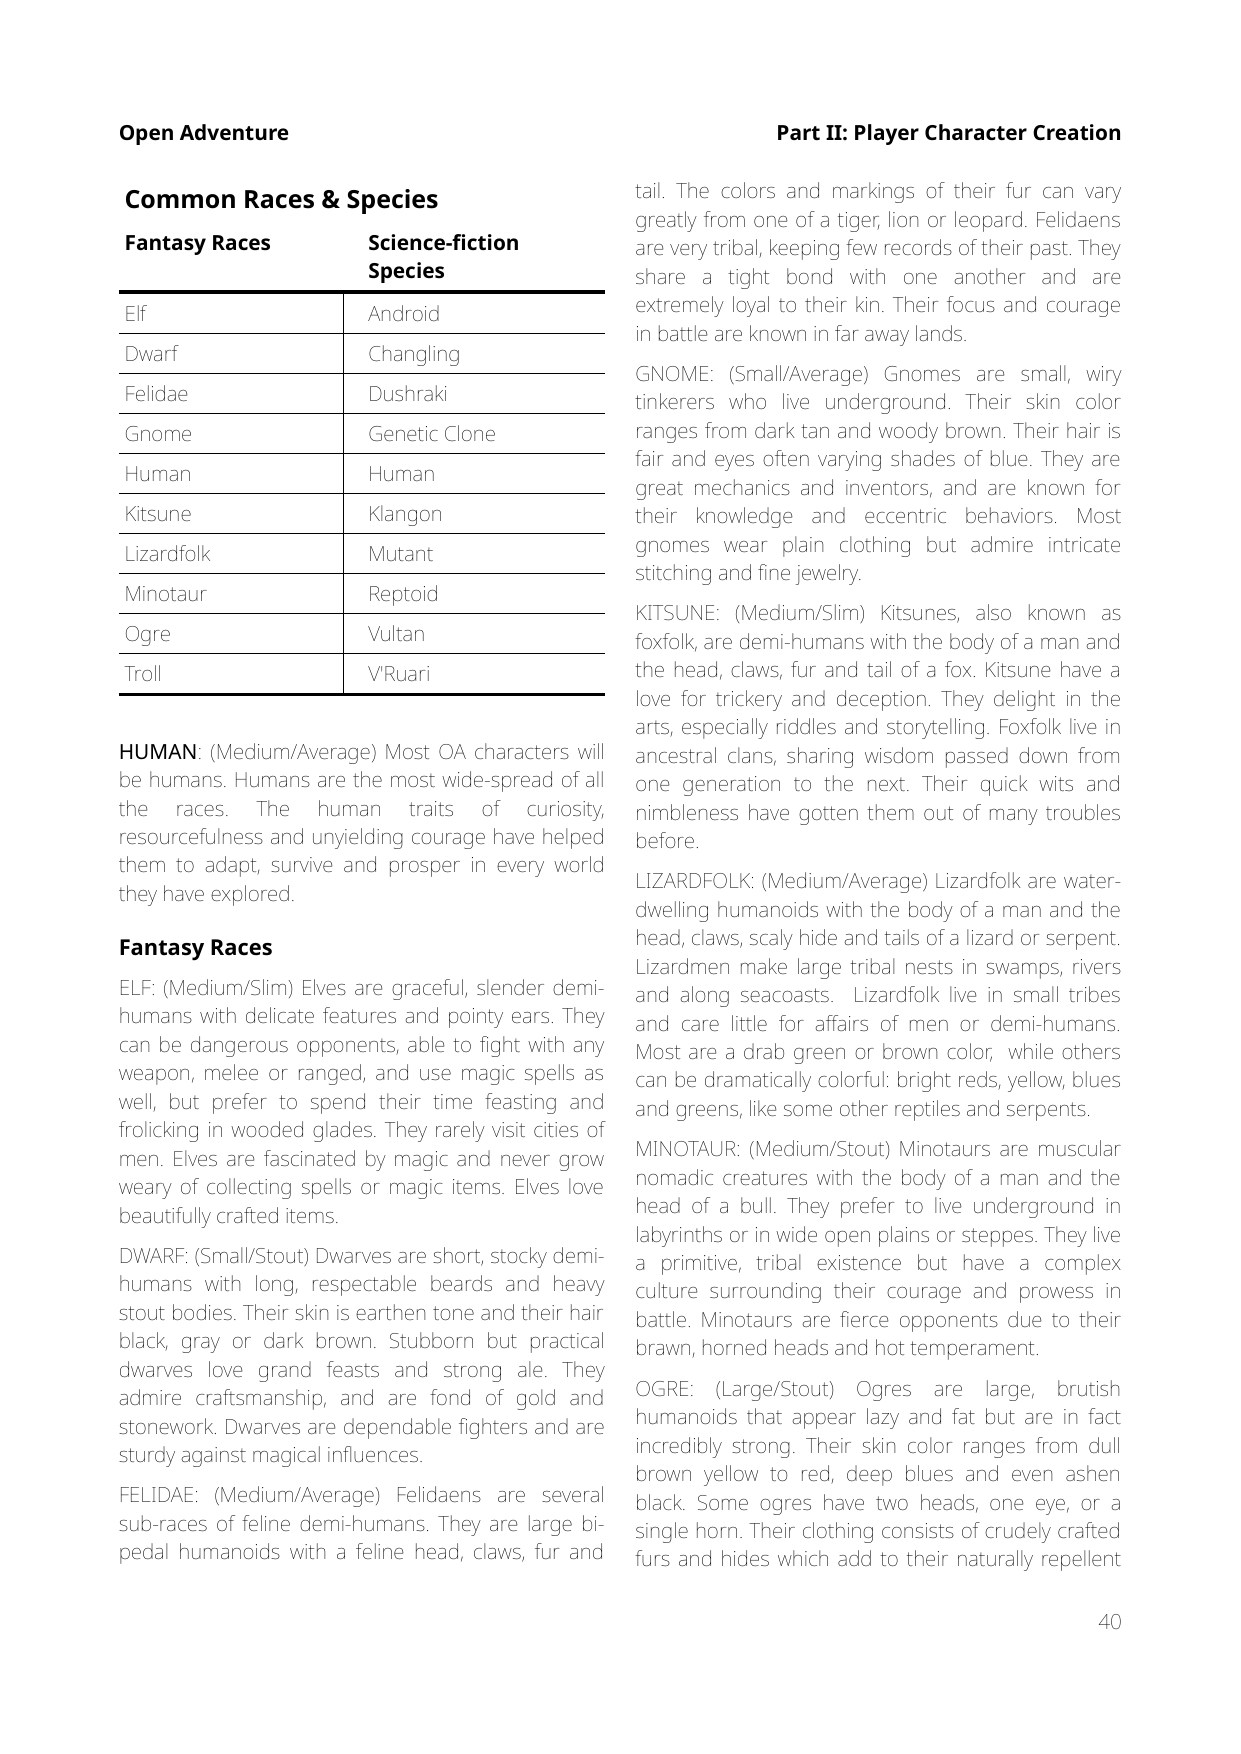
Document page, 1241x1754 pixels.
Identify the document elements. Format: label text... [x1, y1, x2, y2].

table_cell Fantasy Races [119, 222, 343, 290]
table_cell Human [119, 454, 343, 493]
table_cell Troll [119, 654, 343, 693]
text Fantasy Races [118, 931, 605, 961]
table_cell [344, 414, 362, 453]
table_cell [344, 534, 362, 573]
table_cell [344, 454, 362, 493]
table_cell Mutant [362, 534, 604, 573]
table_cell [344, 494, 362, 533]
table_cell [344, 334, 362, 373]
table_cell Gnome [119, 414, 343, 453]
table_cell [344, 574, 362, 613]
table_cell Android [362, 294, 604, 333]
table_header Common Races & Species [119, 176, 604, 222]
table_cell Changling [362, 334, 604, 373]
text LIZARDFOLK: (Medium/Average) Lizardfolk are water-dwelling humanoids with the body of a man and the head, claws, scaly hide and tails of a lizard or serpent. Lizardmen make large tribal nests in swamps, rivers and along seacoasts. Lizardfolk live in small tribes and care little for affairs of men or demi-humans. Most are a drab green or brown color, while others can be dramatically colorful: bright reds, yellow, blues and greens, like some other reptiles and serpents. [635, 866, 1122, 1122]
text OGRE: (Large/Stout) Ogres are large, brutish humanoids that appear lazy and fat but are in fact incredibly strong. Their skin color ranges from dull brown yellow to red, deep blues and even ashen black. Some ogres have two heads, one eye, or a single horn. Their clothing consists of crudely crafted furs and hides which add to their naturally repellent [635, 1374, 1122, 1573]
text GNOME: (Small/Average) Gnomes are small, wiry tinkerers who live underground. Their skin color ranges from dark tan and woody brown. Their hair is fair and eyes often varying shades of blue. They are great mechanics and inventors, and are known for their knowledge and eccentric behaviors. Most gnomes wear plain clothing but admire intricate stitching and fine jewelry. [635, 359, 1122, 587]
table_cell Vultan [362, 614, 604, 653]
table_cell [344, 614, 362, 653]
table_cell [344, 374, 362, 413]
table_cell [344, 654, 362, 693]
table_cell Human [362, 454, 604, 493]
table_cell Science-fiction Species [362, 222, 604, 290]
text MINOTAUR: (Medium/Stout) Minotaurs are muscular nomadic creatures with the body of a man and the head of a bull. They prefer to live underground in labyrinths or in wide open plains or steppes. They live a primitive, tribal existence but have a complex culture surrounding their courage and prowess in battle. Minotaurs are fierce opponents due to their brawn, horned heads and hot temperament. [635, 1134, 1122, 1362]
table_cell [344, 222, 362, 290]
table_cell Reptoid [362, 574, 604, 613]
table_cell Genetic Clone [362, 414, 604, 453]
table_cell Dushraki [362, 374, 604, 413]
table_cell [344, 294, 362, 333]
table_cell Dwarf [119, 334, 343, 373]
text FELIDAE: (Medium/Average) Felidaens are several sub-races of feline demi-humans. They are large bi-pedal humanoids with a feline head, claws, fur and [118, 1481, 605, 1566]
table_cell Kitsune [119, 494, 343, 533]
table_cell Elf [119, 294, 343, 333]
text DWARF: (Small/Stout) Dwarves are short, stocky demi-humans with long, respectable beards and heavy stout bodies. Their skin is earthen tone and their hair black, gray or dark brown. Stubborn but practical dwarves love grand feasts and strong ale. They admire craftsmanship, and are fond of gold and stonework. Dwarves are dependable fighters and are sturdy against magical influences. [118, 1241, 605, 1469]
table_cell V'Ruari [362, 654, 604, 693]
text tail. The colors and markings of their fur can vary greatly from one of a tiger, lion or leopard. Felidaens are very tribal, keeping few records of their past. They share a tight bond with one another and are extremely loyal to their kin. Their focus and courage in battle are known in far away lands. [635, 176, 1122, 347]
table_cell Ogre [119, 614, 343, 653]
table_cell Lizardfolk [119, 534, 343, 573]
text KITSUNE: (Medium/Slim) Kitsunes, also known as foxfolk, are demi-humans with the body of a man and the head, claws, fur and tail of a fox. Kitsune have a love for trickery and deception. They delight in the arts, especially riddles and storytelling. Foxfolk live in ancestral clans, sharing wisdom passed down from one generation to the next. Their quick wits and nimbleness have gotten them out of many troubles before. [635, 598, 1122, 854]
text HUMAN: (Medium/Average) Most OA characters will be humans. Humans are the most wide-spread of all the races. The human traits of curiosity, resourcefulness and unyielding courage have helped them to adapt, survive and prosper in every world they have explored. [118, 737, 605, 907]
text ELF: (Medium/Slim) Elves are graceful, slender demi-humans with delicate features and pointy ears. They can be dangerous opponents, able to fight with any weapon, melee or ranged, and use magic spells as well, but prefer to spend their time feasting and frolicking in wooded glades. They rarely visit cities of men. Elves are fascinated by magic and never grow weary of collecting spells or magic items. Elves love beautifully crafted items. [118, 973, 605, 1229]
table_cell Klangon [362, 494, 604, 533]
table_cell Minotaur [119, 574, 343, 613]
table_cell Felidae [119, 374, 343, 413]
